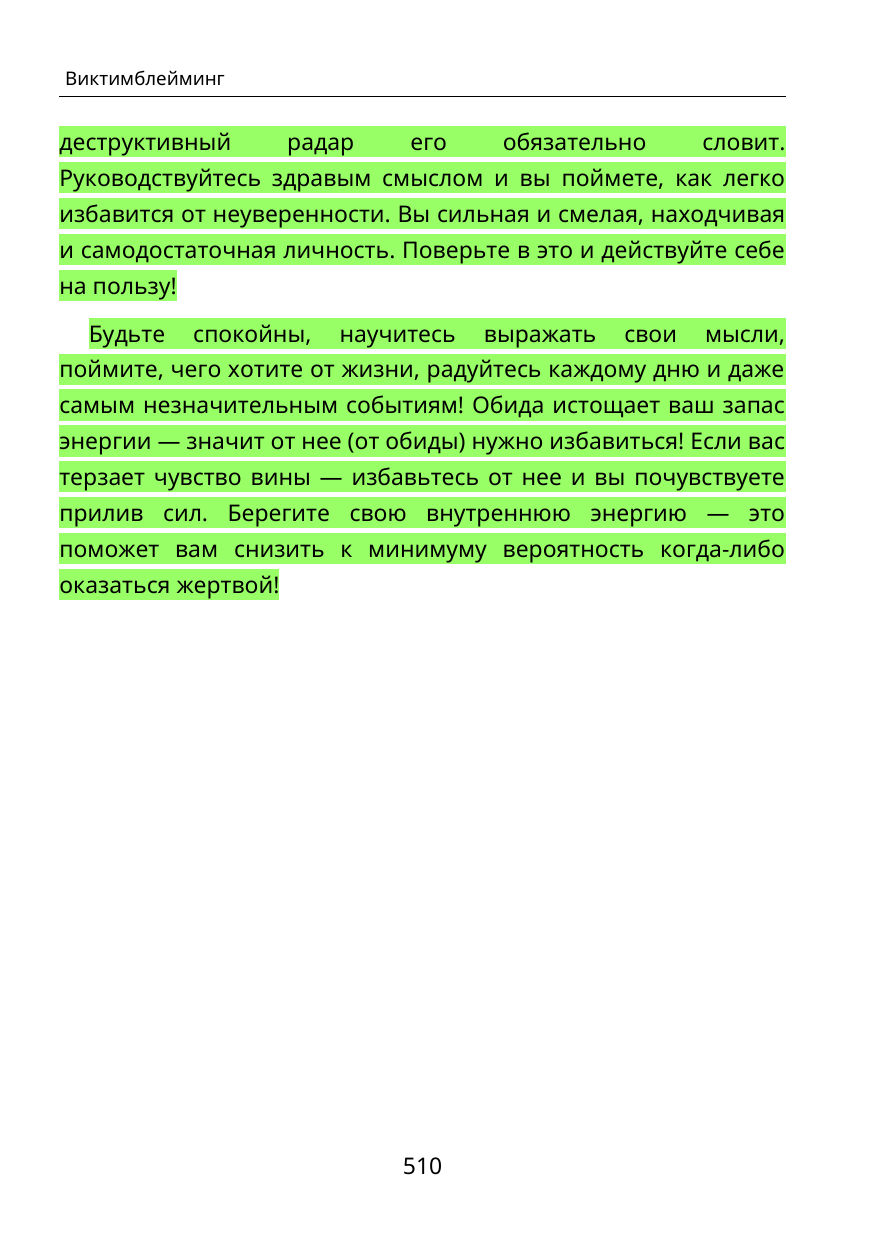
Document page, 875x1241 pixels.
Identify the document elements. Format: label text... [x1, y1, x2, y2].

text деструктивный радар его обязательно словит. Руководствуйтесь здравым смыслом и вы поймете, как легко избавится от неуверенности. Вы сильная и смелая, находчивая и самодостаточная личность. Поверьте в это и действуйте себе на пользу! [59, 126, 786, 301]
text Будьте спокойны, научитесь выражать свои мысли, поймите, чего хотите от жизни, радуйтесь каждому дню и даже самым незначительным событиям! Обида истощает ваш запас энергии — значит от нее (от обиды) нужно избавиться! Если вас терзает чувство вины — избавьтесь от нее и вы почувствуете прилив сил. Берегите свою внутреннюю энергию — это поможет вам снизить к минимуму вероятность когда-либо оказаться жертвой! [59, 317, 786, 600]
